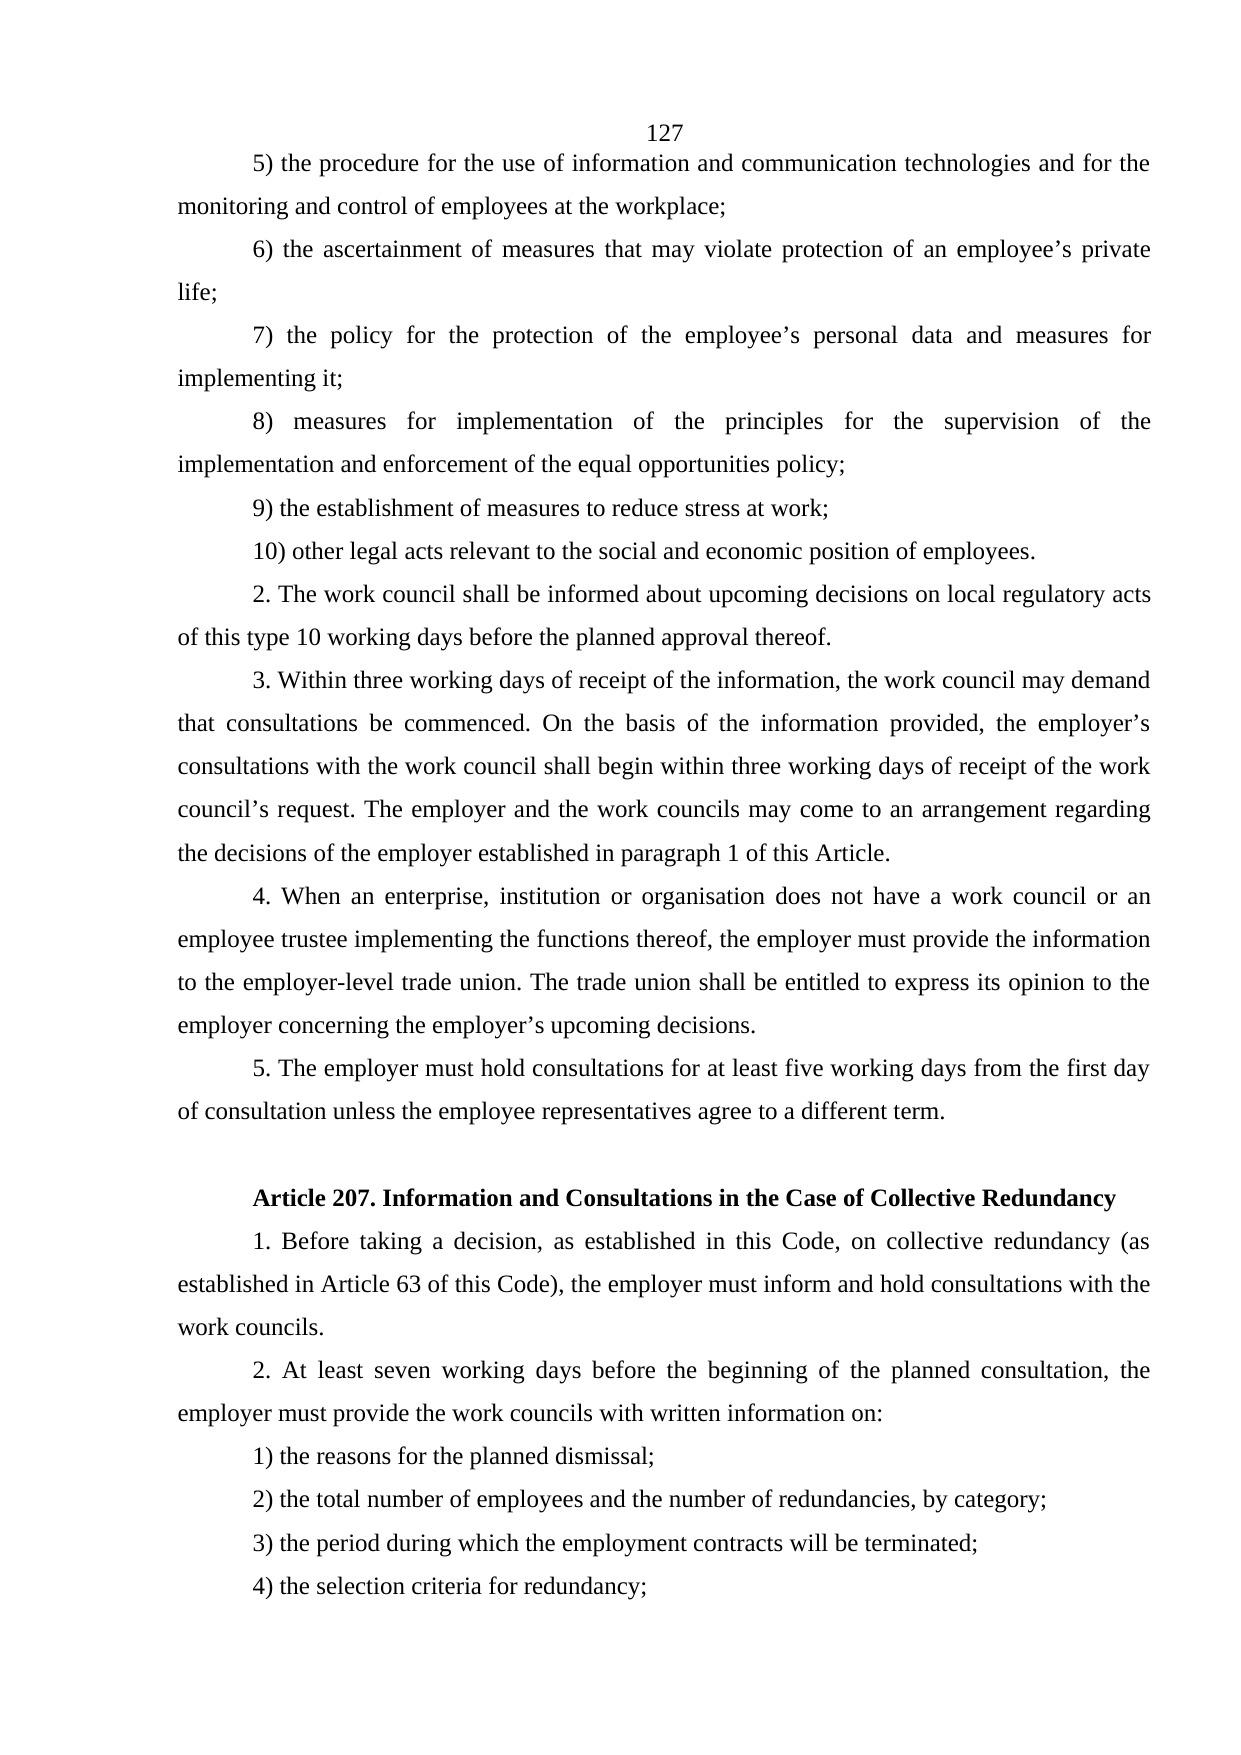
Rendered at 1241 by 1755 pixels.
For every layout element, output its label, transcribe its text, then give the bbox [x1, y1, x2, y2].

text 1. Before taking a decision, as established in this Code, on collective redundancy (as established in Article 63 of this Code), the employer must inform and hold consultations with the work councils. [177, 1226, 1152, 1341]
text 2) the total number of employees and the number of redundancies, by category; [177, 1484, 1152, 1513]
text 5. The employer must hold consultations for at least five working days from the first day of consultation unless the employee representatives agree to a different term. [177, 1053, 1152, 1125]
text 10) other legal acts relevant to the social and economic position of employees. [177, 536, 1152, 564]
text 2. At least seven working days before the beginning of the planned consultation, the employer must provide the work councils with written information on: [177, 1355, 1152, 1427]
text 4. When an enterprise, institution or organisation does not have a work council or an employee trustee implementing the functions thereof, the employer must provide the information to the employer-level trade union. The trade union shall be entitled to express its opinion to the employer concerning the employer’s upcoming decisions. [177, 881, 1152, 1039]
text Article 207. Information and Consultations in the Case of Collective Redundancy [177, 1183, 1152, 1211]
text 4) the selection criteria for redundancy; [177, 1571, 1152, 1599]
text 3) the period during which the employment contracts will be terminated; [177, 1528, 1152, 1556]
text 9) the establishment of measures to reduce stress at work; [177, 493, 1152, 521]
text 5) the procedure for the use of information and communication technologies and for the monitoring and control of employees at the workplace; [177, 148, 1152, 219]
text 1) the reasons for the planned dismissal; [177, 1441, 1152, 1470]
text 3. Within three working days of receipt of the information, the work council may demand that consultations be commenced. On the basis of the information provided, the employer’s consultations with the work council shall begin within three working days of receipt of the work council’s request. The employer and the work councils may come to an arrangement regarding the decisions of the employer established in paragraph 1 of this Article. [177, 665, 1152, 866]
text 8) measures for implementation of the principles for the supervision of the implementation and enforcement of the equal opportunities policy; [177, 406, 1152, 478]
text 6) the ascertainment of measures that may violate protection of an employee’s private life; [177, 234, 1152, 306]
text 7) the policy for the protection of the employee’s personal data and measures for implementing it; [177, 320, 1152, 392]
text 2. The work council shall be informed about upcoming decisions on local regulatory acts of this type 10 working days before the planned approval thereof. [177, 579, 1152, 651]
